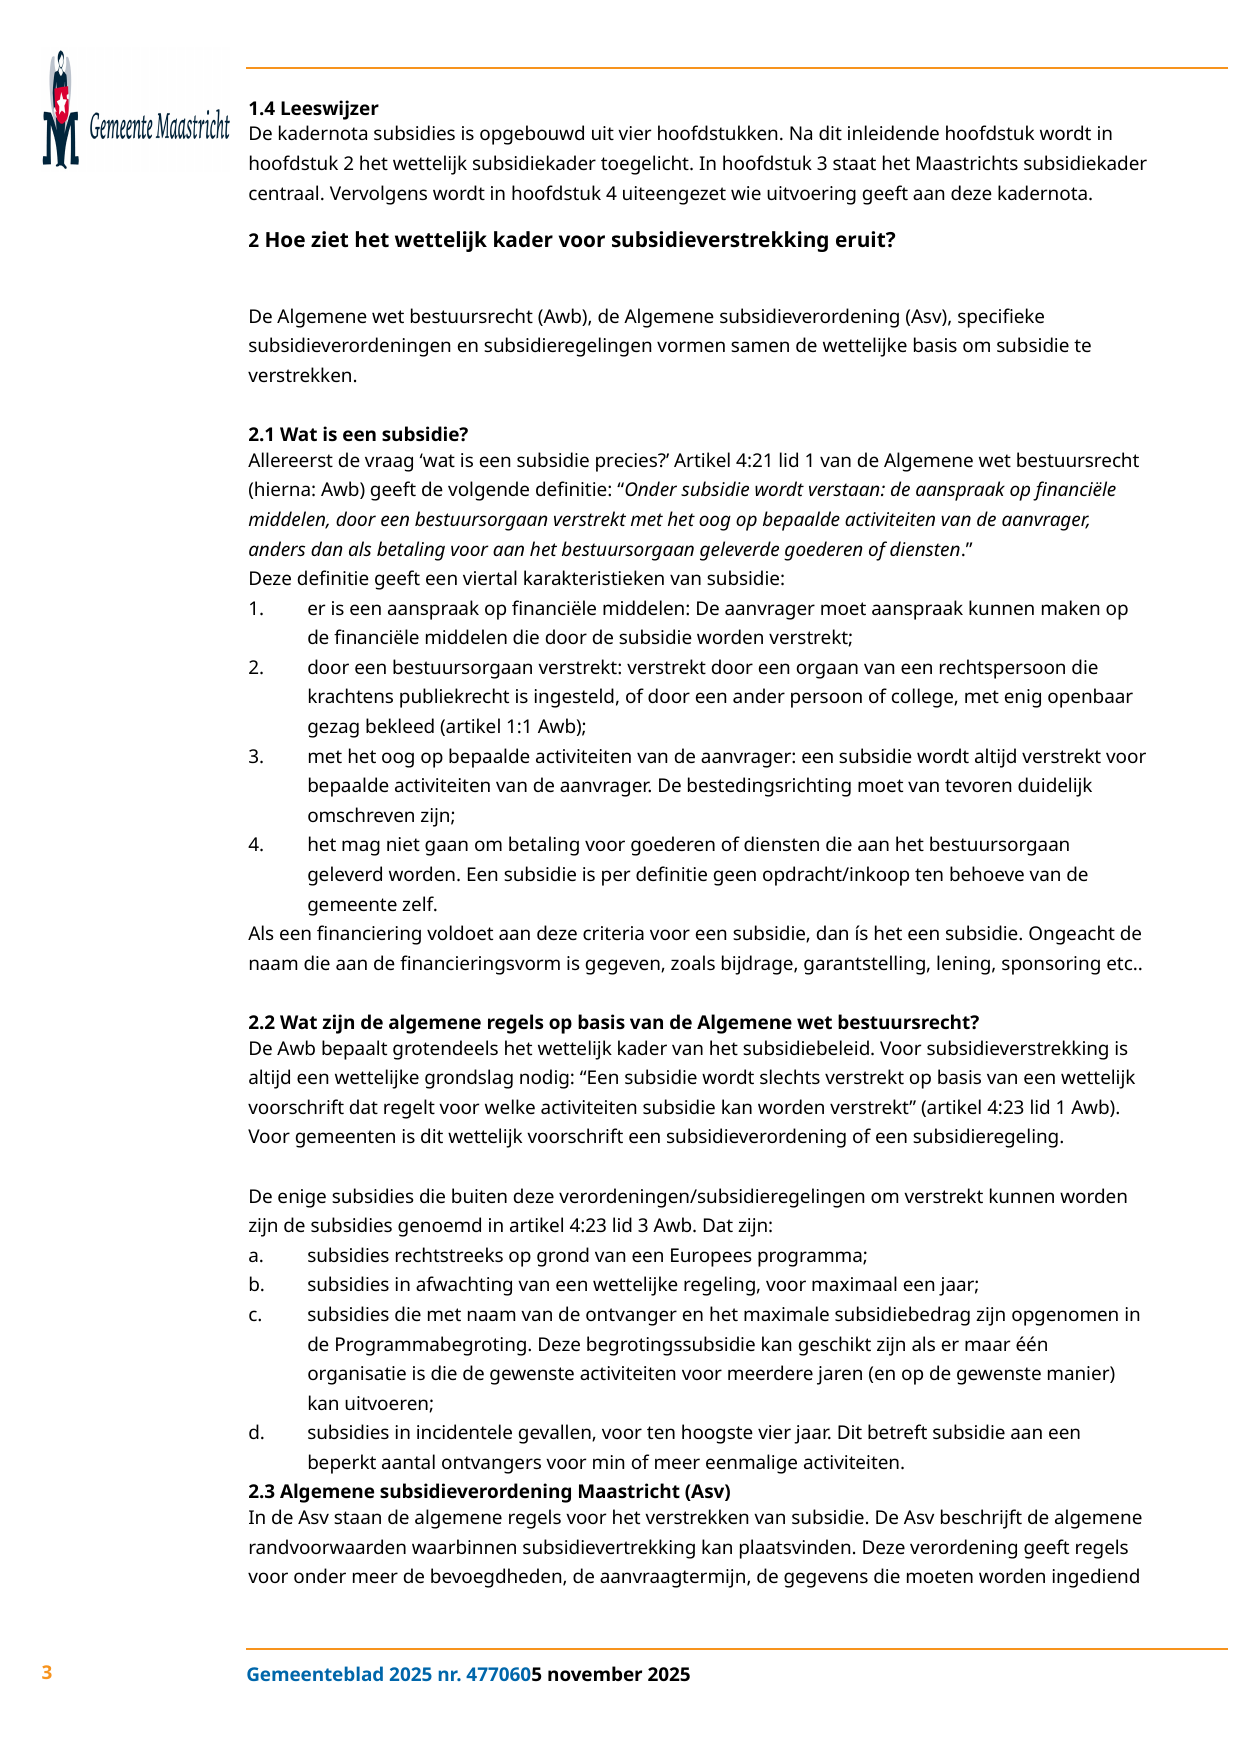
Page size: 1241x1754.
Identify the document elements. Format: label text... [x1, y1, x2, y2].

text 2.1 Wat is een subsidie? [248, 421, 1152, 447]
list subsidies die met naam van de ontvanger en het maximale subsidiebedrag zijn opgenomen in de Programmabegroting. Deze begrotingssubsidie kan geschikt zijn als er maar één organisatie is die de gewenste activiteiten voor meerdere jaren (en op de gewenste manier) kan uitvoeren; [248, 1301, 1152, 1416]
picture [41, 47, 231, 172]
list er is een aanspraak op financiële middelen: De aanvrager moet aanspraak kunnen maken op de financiële middelen die door de subsidie worden verstrekt; [248, 595, 1152, 650]
text De Awb bepaalt grotendeels het wettelijk kader van het subsidiebeleid. Voor subsidieverstrekking is altijd een wettelijke grondslag nodig: “Een subsidie wordt slechts verstrekt op basis van een wettelijk voorschrift dat regelt voor welke activiteiten subsidie kan worden verstrekt” (artikel 4:23 lid 1 Awb). Voor gemeenten is dit wettelijk voorschrift een subsidieverordening of een subsidieregeling. [248, 1035, 1152, 1149]
text 2.2 Wat zijn de algemene regels op basis van de Algemene wet bestuursrecht? [248, 1009, 1152, 1035]
text In de Asv staan de algemene regels voor het verstrekken van subsidie. De Asv beschrijft de algemene randvoorwaarden waarbinnen subsidievertrekking kan plaatsvinden. Deze verordening geeft regels voor onder meer de bevoegdheden, de aanvraagtermijn, de gegevens die moeten worden ingediend [248, 1504, 1152, 1589]
text Deze definitie geeft een viertal karakteristieken van subsidie: [248, 565, 1152, 591]
text 2.3 Algemene subsidieverordening Maastricht (Asv) [248, 1479, 1152, 1504]
list met het oog op bepaalde activiteiten van de aanvrager: een subsidie wordt altijd verstrekt voor bepaalde activiteiten van de aanvrager. De bestedingsrichting moet van tevoren duidelijk omschreven zijn; [248, 743, 1152, 828]
list door een bestuursorgaan verstrekt: verstrekt door een orgaan van een rechtspersoon die krachtens publiekrecht is ingesteld, of door een ander persoon of college, met enig openbaar gezag bekleed (artikel 1:1 Awb); [248, 654, 1152, 739]
text De Algemene wet bestuursrecht (Awb), de Algemene subsidieverordening (Asv), specifieke subsidieverordeningen en subsidieregelingen vormen samen de wettelijke basis om subsidie te verstrekken. [248, 303, 1152, 388]
list subsidies in incidentele gevallen, voor ten hoogste vier jaar. Dit betreft subsidie aan een beperkt aantal ontvangers voor min of meer eenmalige activiteiten. [248, 1419, 1152, 1475]
text 2 Hoe ziet het wettelijk kader voor subsidieverstrekking eruit? [248, 225, 1152, 254]
list subsidies rechtstreeks op grond van een Europees programma; [248, 1242, 1152, 1268]
text Allereerst de vraag ‘wat is een subsidie precies?’ Artikel 4:21 lid 1 van de Algemene wet bestuursrecht (hierna: Awb) geeft de volgende definitie: “Onder subsidie wordt verstaan: de aanspraak op financiële middelen, door een bestuursorgaan verstrekt met het oog op bepaalde activiteiten van de aanvrager, anders dan als betaling voor aan het bestuursorgaan geleverde goederen of diensten.” [248, 447, 1152, 562]
text Als een financiering voldoet aan deze criteria voor een subsidie, dan ís het een subsidie. Ongeacht de naam die aan de financieringsvorm is gegeven, zoals bijdrage, garantstelling, lening, sponsoring etc.. [248, 920, 1152, 976]
list subsidies in afwachting van een wettelijke regeling, voor maximaal een jaar; [248, 1272, 1152, 1297]
text De kadernota subsidies is opgebouwd uit vier hoofdstukken. Na dit inleidende hoofdstuk wordt in hoofdstuk 2 het wettelijk subsidiekader toegelicht. In hoofdstuk 3 staat het Maastrichts subsidiekader centraal. Vervolgens wordt in hoofdstuk 4 uiteengezet wie uitvoering geeft aan deze kadernota. [248, 121, 1152, 205]
list het mag niet gaan om betaling voor goederen of diensten die aan het bestuursorgaan geleverd worden. Een subsidie is per definitie geen opdracht/inkoop ten behoeve van de gemeente zelf. [248, 832, 1152, 917]
text De enige subsidies die buiten deze verordeningen/subsidieregelingen om verstrekt kunnen worden zijn de subsidies genoemd in artikel 4:23 lid 3 Awb. Dat zijn: [248, 1183, 1152, 1238]
text 1.4 Leeswijzer [248, 95, 1152, 121]
